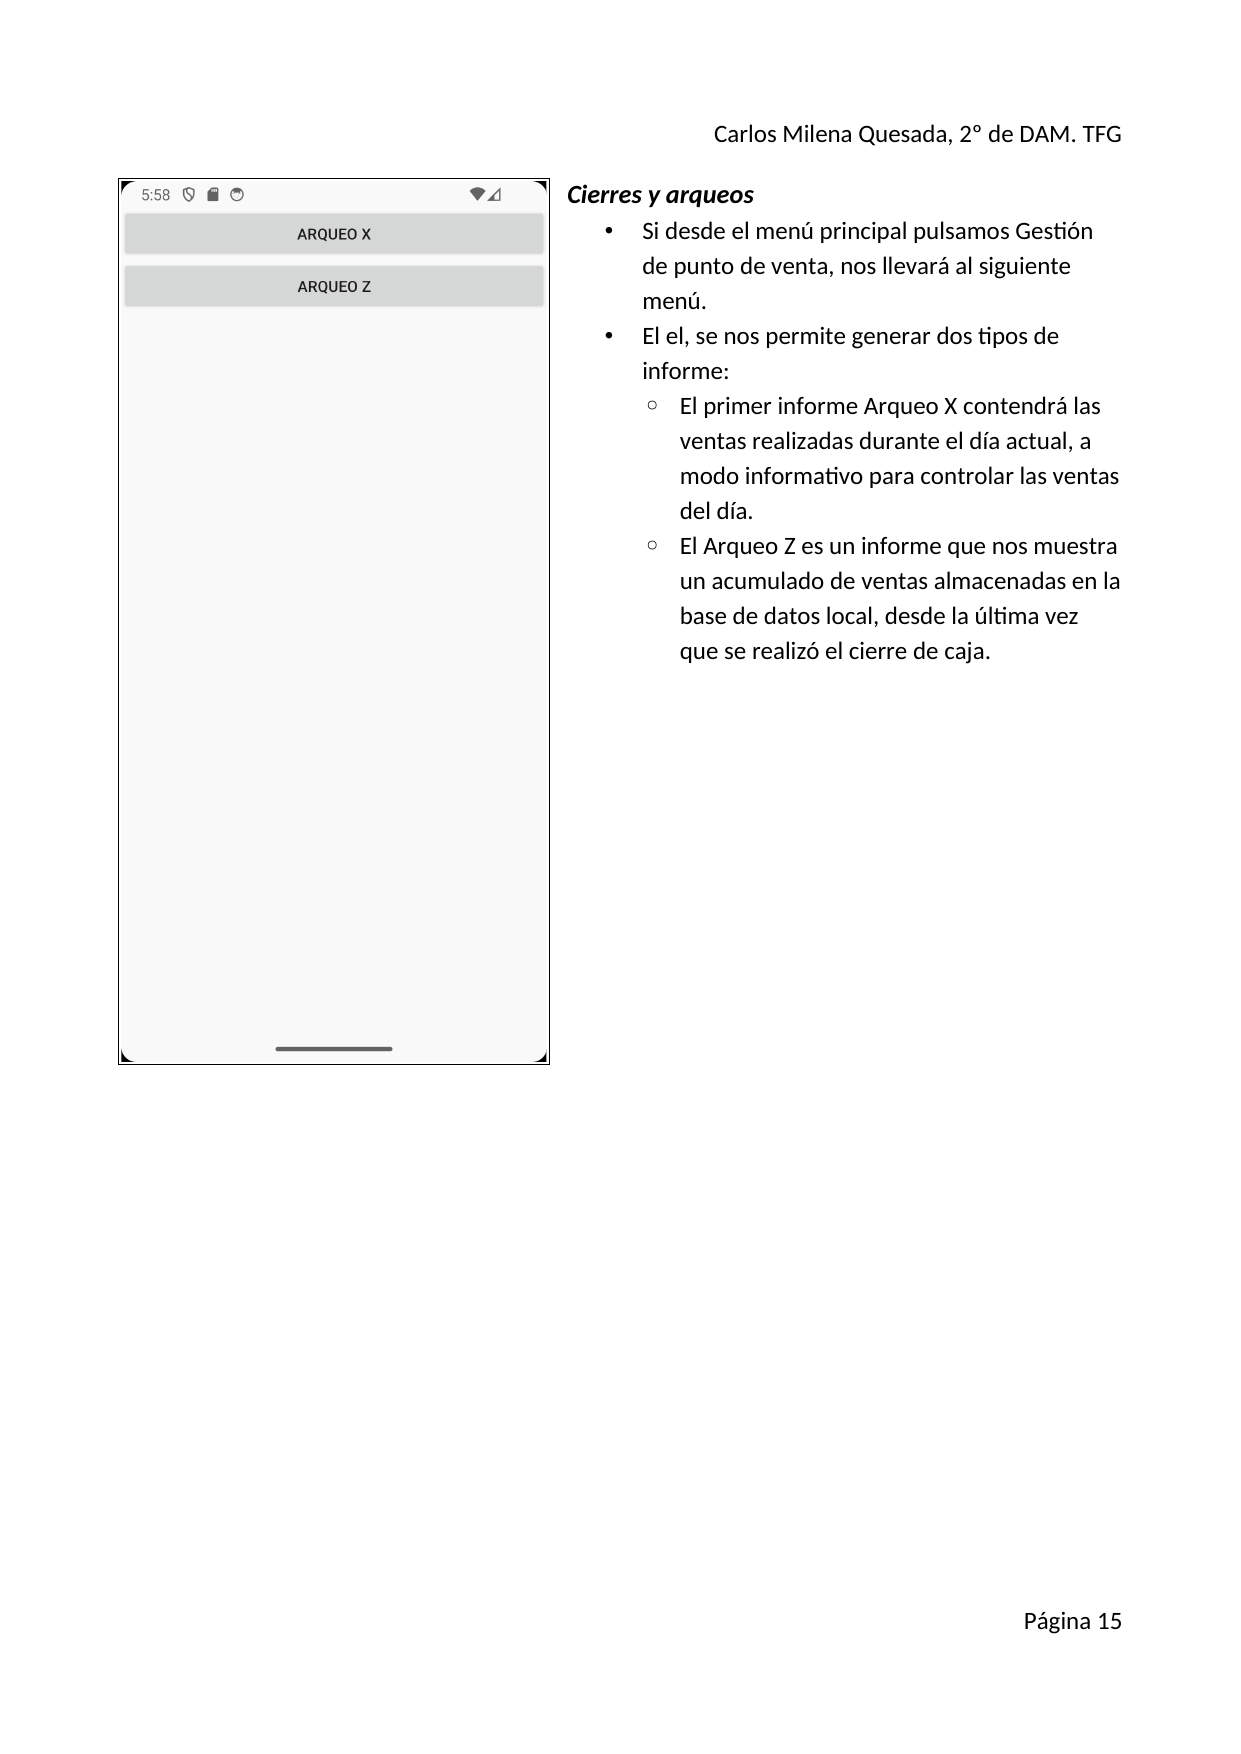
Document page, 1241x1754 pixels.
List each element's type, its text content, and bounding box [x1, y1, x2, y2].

list El el, se nos permite generar dos tipos de informe: [550, 320, 1122, 386]
list Si desde el menú principal pulsamos Gestión de punto de venta, nos llevará al siguiente menú. [550, 215, 1122, 316]
subtitle Cierres y arqueos [550, 178, 1122, 210]
list El Arqueo Z es un informe que nos muestra un acumulado de ventas almacenadas en la base de datos local, desde la última vez que se realizó el cierre de caja. [550, 530, 1122, 666]
list El primer informe Arqueo X contendrá las ventas realizadas durante el día actual, a modo informativo para controlar las ventas del día. [550, 390, 1122, 526]
